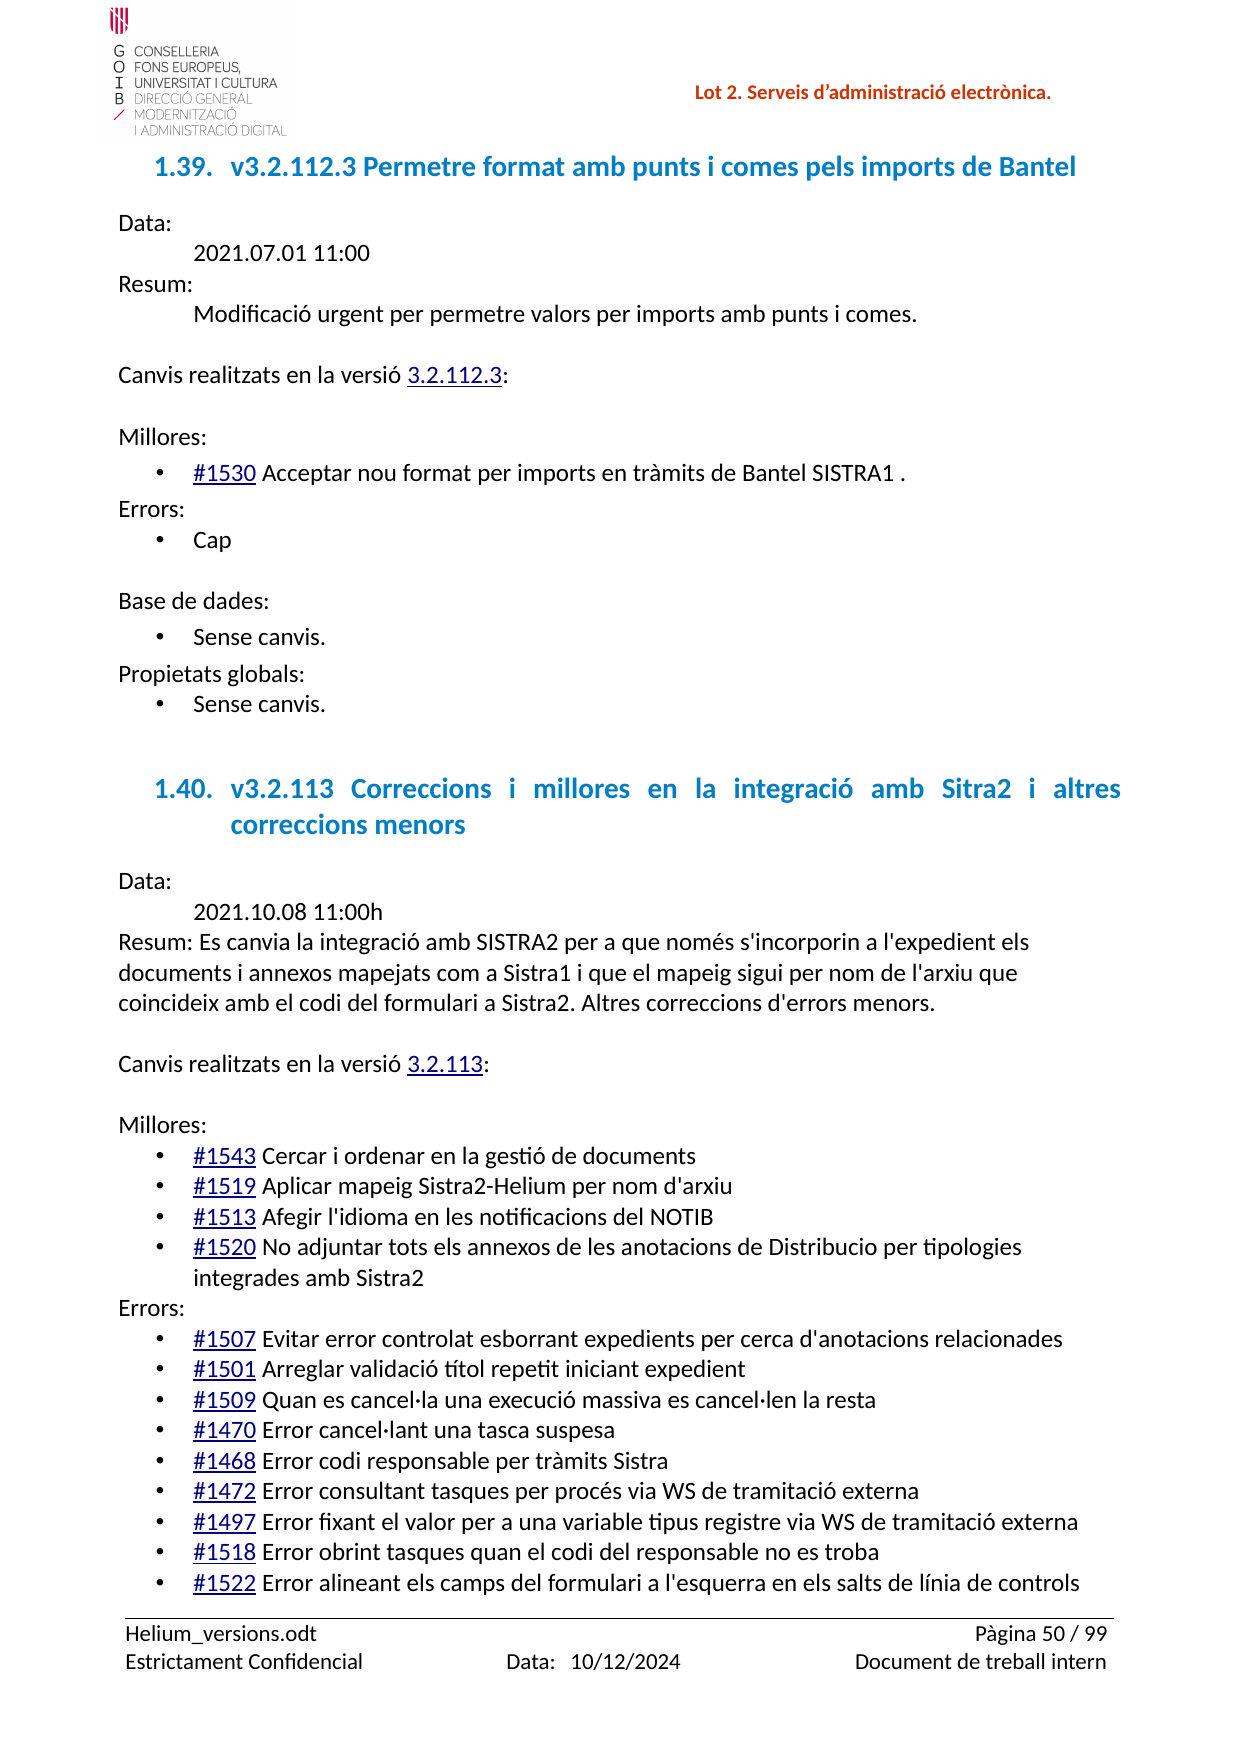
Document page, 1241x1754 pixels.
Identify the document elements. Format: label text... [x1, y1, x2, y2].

list #1513 Afegir l'idioma en les notificacions del NOTIB [156, 1201, 1122, 1231]
picture [100, 0, 297, 144]
list #1468 Error codi responsable per tràmits Sistra [156, 1445, 1122, 1476]
list #1470 Error cancel·lant una tasca suspesa [156, 1414, 1122, 1445]
list #1497 Error fixant el valor per a una variable tipus registre via WS de tramitació externa [156, 1506, 1122, 1537]
list #1472 Error consultant tasques per procés via WS de tramitació externa [156, 1476, 1122, 1506]
list #1530 Acceptar nou format per imports en tràmits de Bantel SISTRA1 . [156, 457, 1122, 488]
text Resum: [118, 268, 1122, 298]
list Cap [156, 524, 1122, 554]
text Millores: [118, 421, 1122, 451]
list Sense canvis. [156, 622, 1122, 652]
list #1501 Arreglar validació títol repetit iniciant expedient [156, 1353, 1122, 1384]
text Canvis realitzats en la versió 3.2.113: [118, 1048, 1122, 1079]
text Errors: [118, 493, 1122, 524]
list #1522 Error alineant els camps del formulari a l'esquerra en els salts de línia de controls [156, 1567, 1122, 1598]
text Millores: [118, 1109, 1122, 1140]
text Propietats globals: [118, 658, 1122, 688]
subtitle v3.2.112.3 Permetre format amb punts i comes pels imports de Bantel [153, 148, 1122, 183]
text 2021.10.08 11:00h [118, 896, 1122, 926]
list #1507 Evitar error controlat esborrant expedients per cerca d'anotacions relacionades [156, 1323, 1122, 1353]
text Data: [118, 207, 1122, 237]
list Sense canvis. [156, 688, 1122, 719]
list #1519 Aplicar mapeig Sistra2-Helium per nom d'arxiu [156, 1170, 1122, 1201]
text Modificació urgent per permetre valors per imports amb punts i comes. [118, 298, 1122, 329]
text Data: [118, 865, 1122, 896]
text Base de dades: [118, 585, 1122, 616]
list #1543 Cercar i ordenar en la gestió de documents [156, 1140, 1122, 1170]
subtitle v3.2.113 Correccions i millores en la integració amb Sitra2 i altres correccions menors [153, 770, 1122, 841]
text 2021.07.01 11:00 [118, 237, 1122, 268]
text Errors: [118, 1292, 1122, 1323]
list #1518 Error obrint tasques quan el codi del responsable no es troba [156, 1537, 1122, 1567]
text Canvis realitzats en la versió 3.2.112.3: [118, 359, 1122, 390]
list #1520 No adjuntar tots els annexos de les anotacions de Distribucio per tipologies integrades amb Sistra2 [156, 1231, 1122, 1292]
text Resum: Es canvia la integració amb SISTRA2 per a que només s'incorporin a l'expedient els documents i annexos mapejats com a Sistra1 i que el mapeig sigui per nom de l'arxiu que coincideix amb el codi del formulari a Sistra2. Altres correccions d'errors menors. [118, 926, 1122, 1018]
list #1509 Quan es cancel·la una execució massiva es cancel·len la resta [156, 1384, 1122, 1414]
